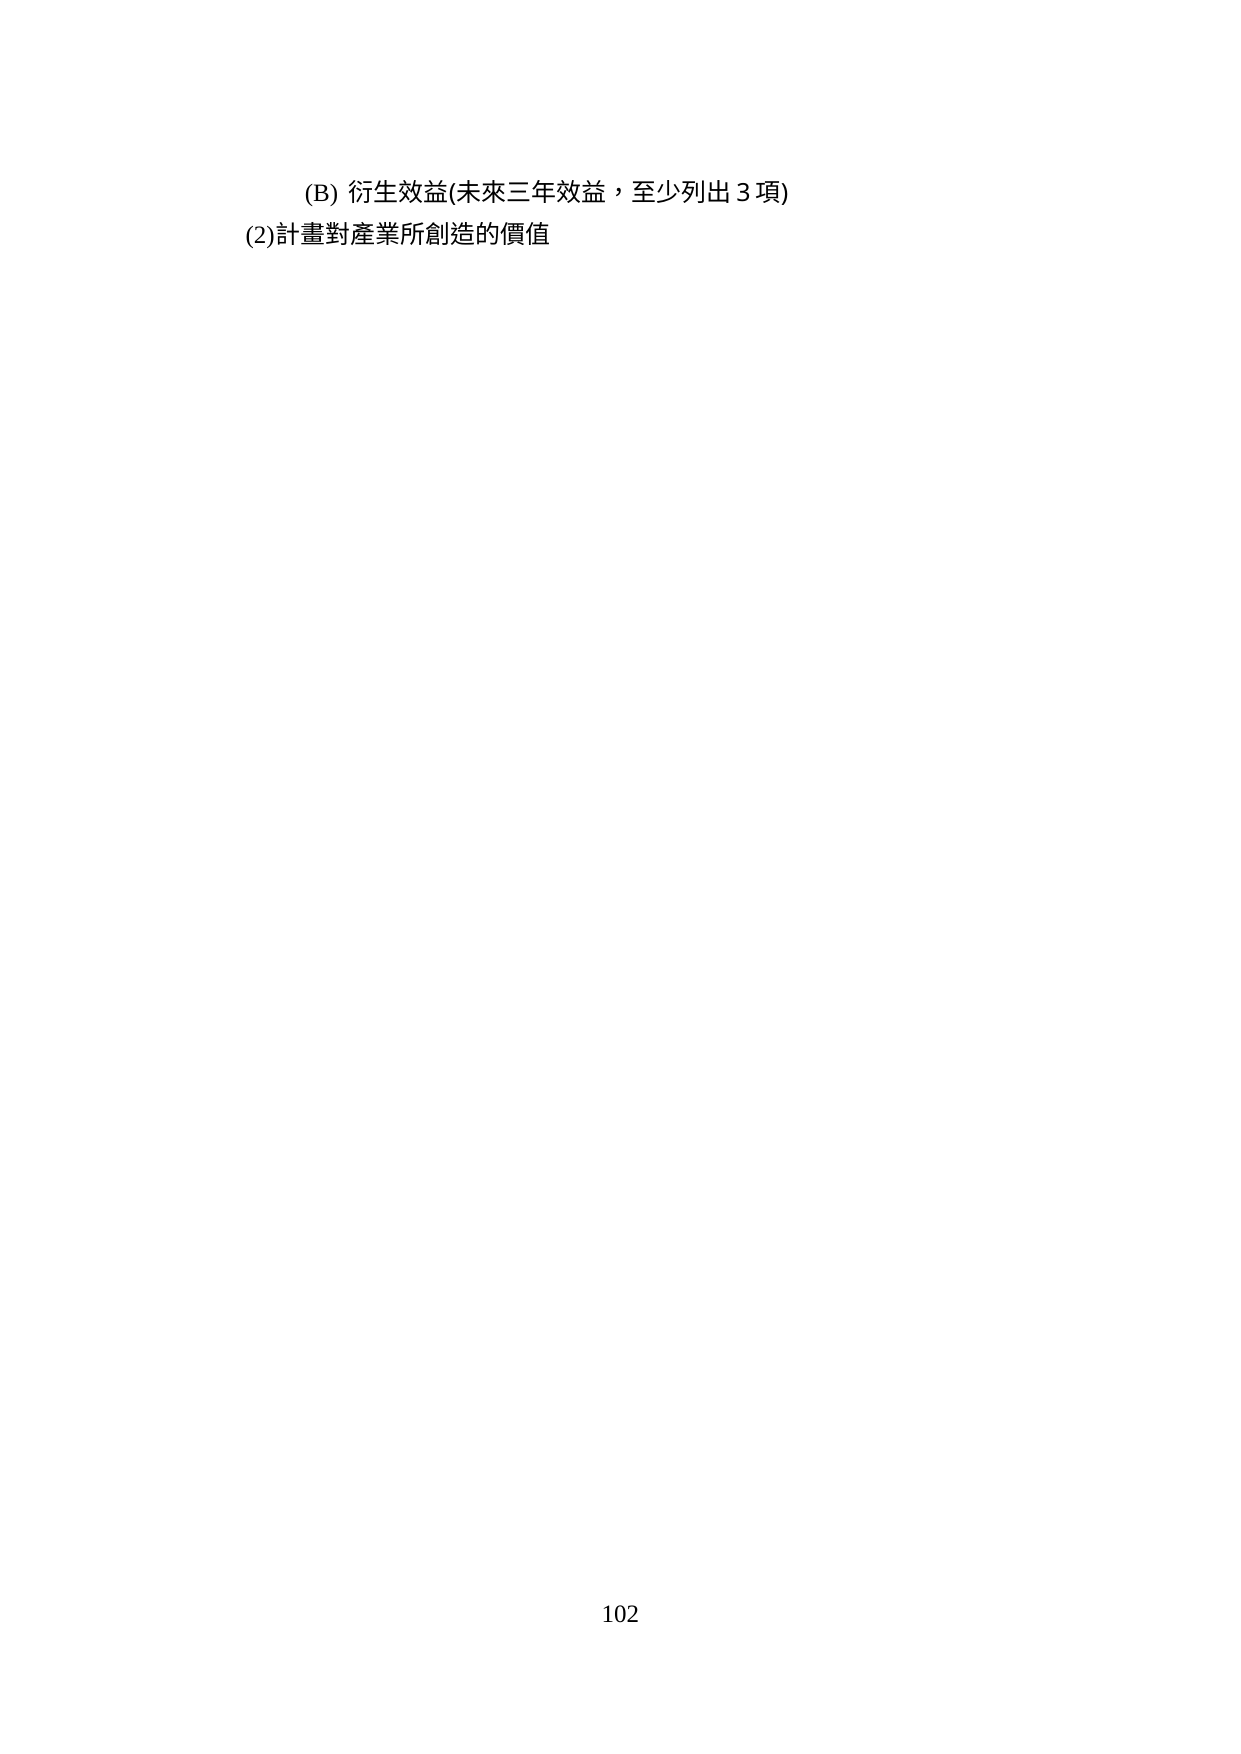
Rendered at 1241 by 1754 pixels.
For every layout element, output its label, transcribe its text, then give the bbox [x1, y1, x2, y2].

list 衍生效益(未來三年效益，至少列出3項) [304, 169, 1128, 211]
list 計畫對產業所創造的價值 [245, 211, 1128, 254]
